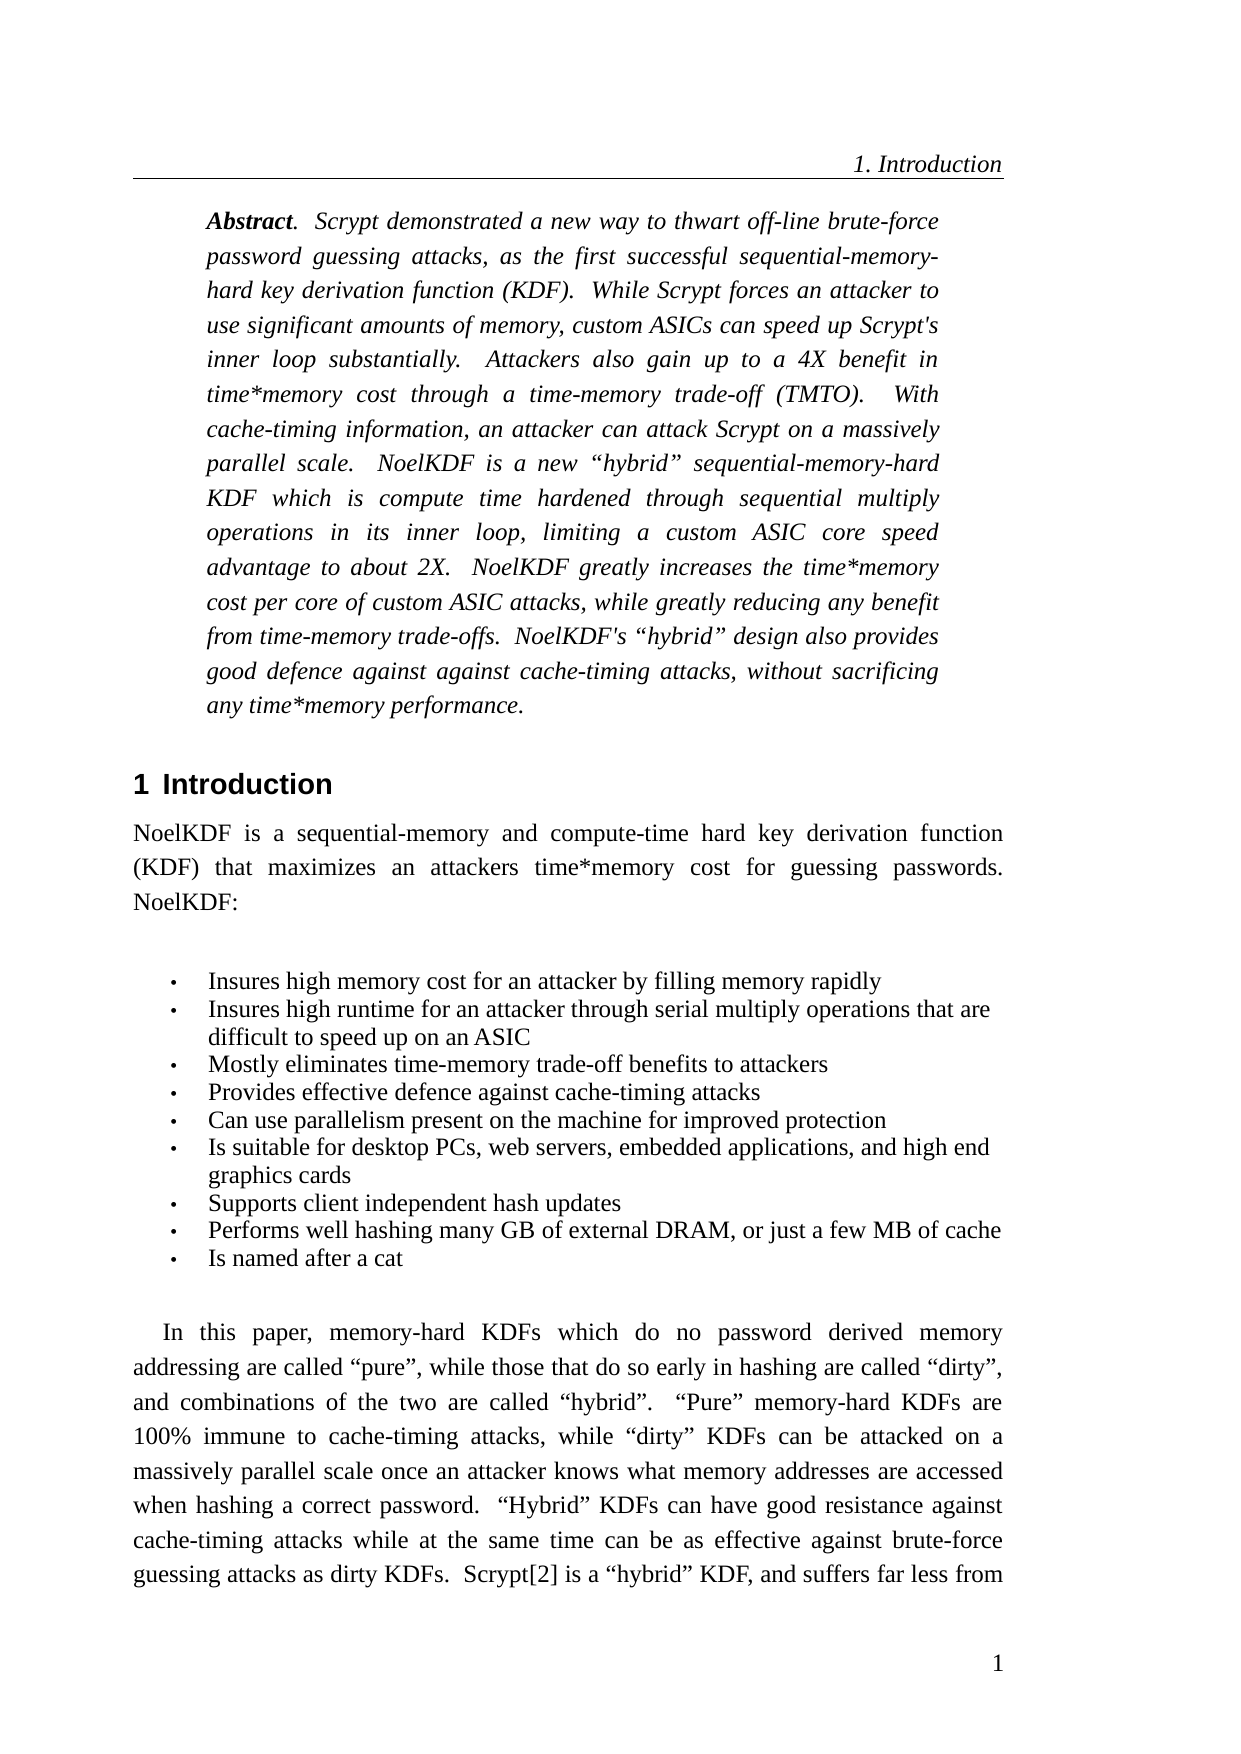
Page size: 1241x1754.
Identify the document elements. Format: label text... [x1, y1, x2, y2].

list Mostly eliminates time-memory trade-off benefits to attackers [170, 1050, 1004, 1078]
list Is named after a cat [170, 1244, 1004, 1272]
list Insures high memory cost for an attacker by filling memory rapidly [170, 967, 1004, 995]
list Provides effective defence against cache-timing attacks [170, 1078, 1004, 1106]
text In this paper, memory-hard KDFs which do no password derived memory addressing are called “pure”, while those that do so early in hashing are called “dirty”, and combinations of the two are called “hybrid”. “Pure” memory-hard KDFs are 100% immune to cache-timing attacks, while “dirty” KDFs can be attacked on a massively parallel scale once an attacker knows what memory addresses are accessed when hashing a correct password. “Hybrid” KDFs can have good resistance against cache-timing attacks while at the same time can be as effective against brute-force guessing attacks as dirty KDFs. Scrypt[2] is a “hybrid” KDF, and suffers far less from [133, 1318, 1004, 1588]
text NoelKDF is a sequential-memory and compute-time hard key derivation function (KDF) that maximizes an attackers time*memory cost for guessing passwords. NoelKDF: [133, 819, 1004, 916]
list Supports client independent hash updates [170, 1189, 1004, 1217]
list Performs well hashing many GB of external DRAM, or just a few MB of cache [170, 1217, 1004, 1244]
list Insures high runtime for an attacker through serial multiply operations that are difficult to speed up on an ASIC [170, 995, 1004, 1050]
list Can use parallelism present on the machine for improved protection [170, 1106, 1004, 1133]
subtitle Introduction [133, 768, 1004, 800]
list Is suitable for desktop PCs, web servers, embedded applications, and high end graphics cards [170, 1133, 1004, 1189]
text Abstract. Scrypt demonstrated a new way to thwart off-line brute-force password guessing attacks, as the first successful sequential-memory-hard key derivation function (KDF). While Scrypt forces an attacker to use significant amounts of memory, custom ASICs can speed up Scrypt's inner loop substantially. Attackers also gain up to a 4X benefit in time*memory cost through a time-memory trade-off (TMTO). With cache-timing information, an attacker can attack Scrypt on a massively parallel scale. NoelKDF is a new “hybrid” sequential-memory-hard KDF which is compute time hardened through sequential multiply operations in its inner loop, limiting a custom ASIC core speed advantage to about 2X. NoelKDF greatly increases the time*memory cost per core of custom ASIC attacks, while greatly reducing any benefit from time-memory trade-offs. NoelKDF's “hybrid” design also provides good defence against against cache-timing attacks, without sacrificing any time*memory performance. [206, 207, 942, 719]
